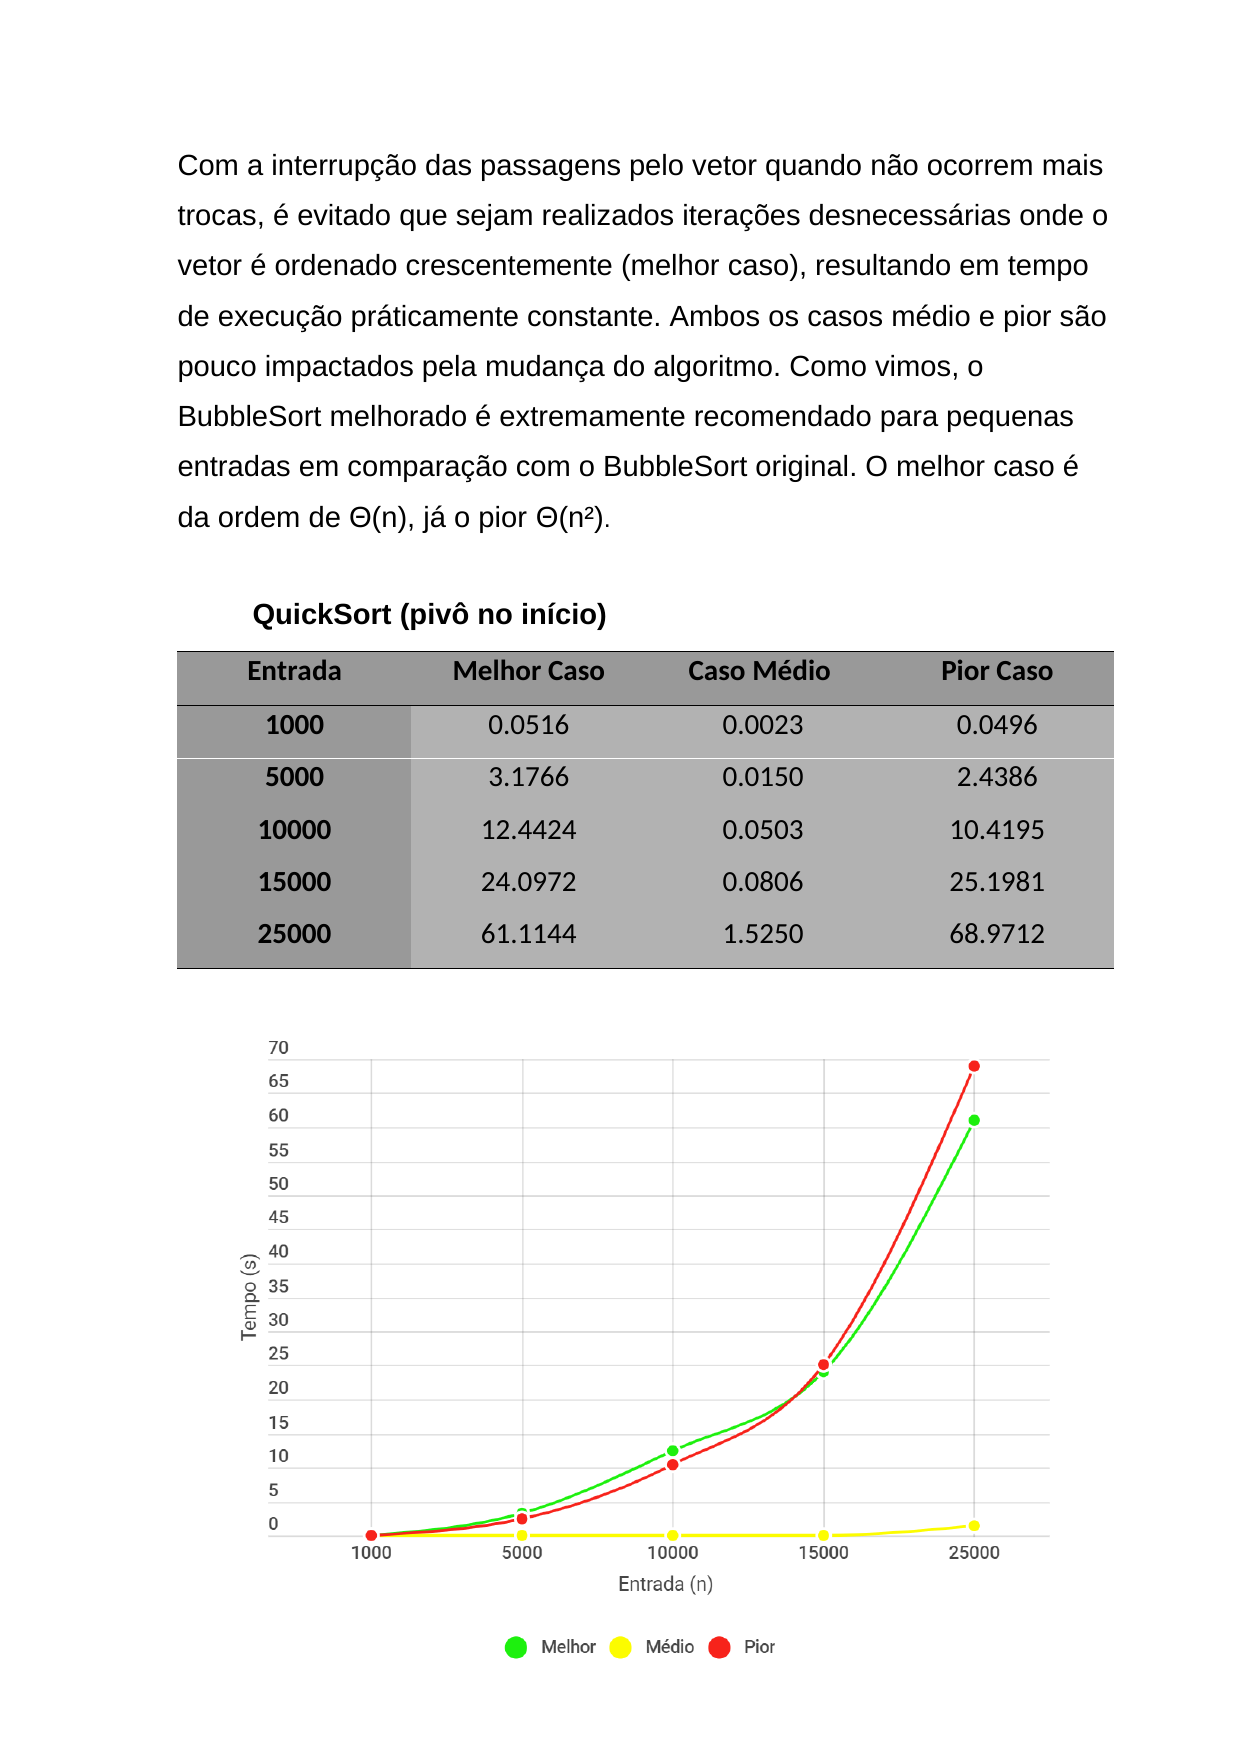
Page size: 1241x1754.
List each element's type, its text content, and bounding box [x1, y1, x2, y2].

text Com a interrupção das passagens pelo vetor quando não ocorrem mais trocas, é evitado que sejam realizados iterações desnecessárias onde o vetor é ordenado crescentemente (melhor caso), resultando em tempo de execução práticamente constante. Ambos os casos médio e pior são pouco impactados pela mudança do algoritmo. Como vimos, o BubbleSort melhorado é extremamente recomendado para pequenas entradas em comparação com o BubbleSort original. O melhor caso é da ordem de Θ(n), já o pior Θ(n²). [177, 148, 1114, 533]
table_cell 0.0023 [646, 706, 880, 758]
table_cell 68.9712 [880, 915, 1114, 968]
table_cell 0.0150 [646, 759, 880, 811]
table_cell 0.0516 [411, 706, 646, 758]
text QuickSort (pivô no início) [177, 593, 1114, 632]
table_cell 10000 [177, 811, 411, 863]
table_header Melhor Caso [411, 652, 646, 705]
table_header Caso Médio [646, 652, 880, 705]
table_cell 1000 [177, 706, 411, 758]
table_cell 2.4386 [880, 759, 1114, 811]
table_cell 25000 [177, 915, 411, 968]
table_cell 1.5250 [646, 915, 880, 968]
table_cell 25.1981 [880, 863, 1114, 915]
table_cell 61.1144 [411, 915, 646, 968]
table_cell 15000 [177, 863, 411, 915]
table_cell 10.4195 [880, 811, 1114, 863]
table_cell 0.0496 [880, 706, 1114, 758]
table_header Entrada [177, 652, 411, 705]
table_cell 24.0972 [411, 863, 646, 915]
table_cell 0.0503 [646, 811, 880, 863]
picture [179, 1018, 1115, 1674]
table_cell 12.4424 [411, 811, 646, 863]
table_cell 3.1766 [411, 759, 646, 811]
table_cell 0.0806 [646, 863, 880, 915]
table_cell 5000 [177, 759, 411, 811]
table_header Pior Caso [880, 652, 1114, 705]
